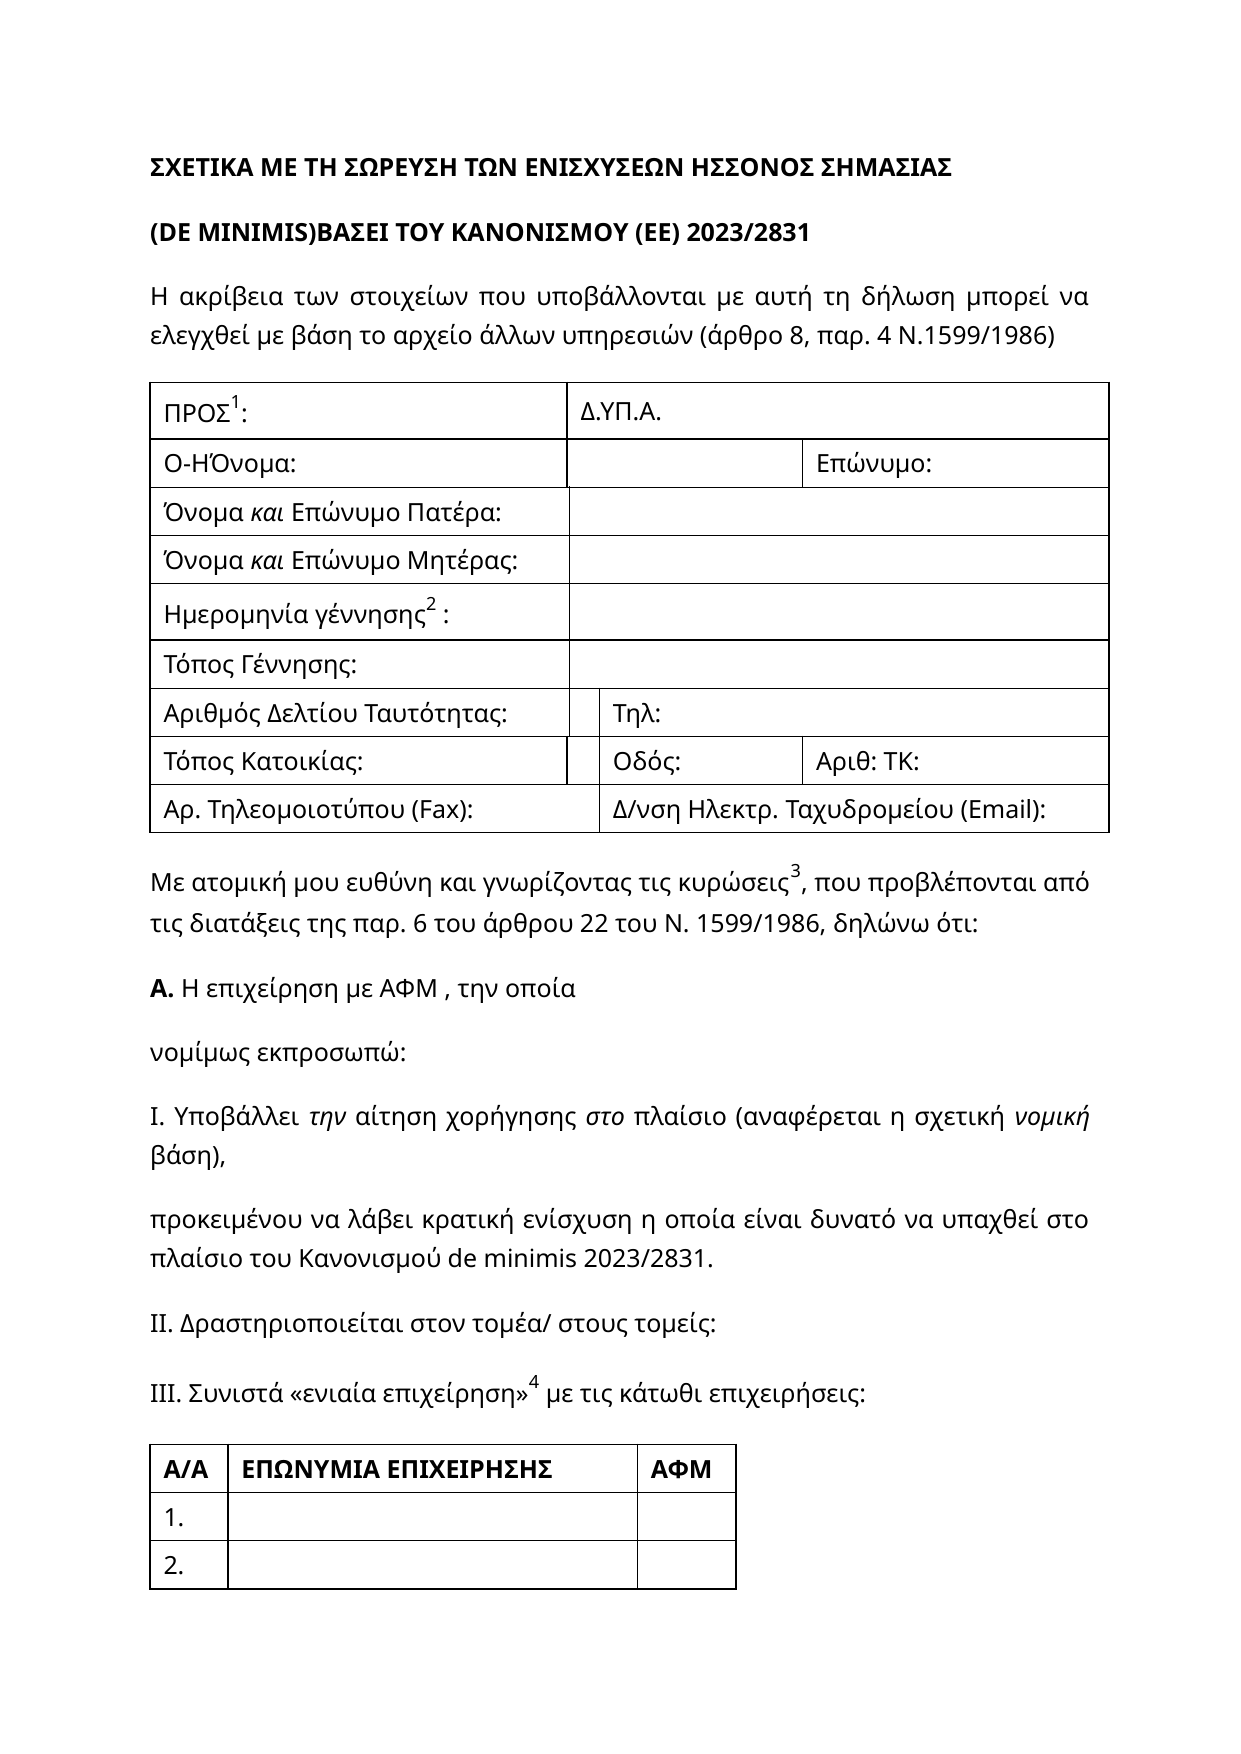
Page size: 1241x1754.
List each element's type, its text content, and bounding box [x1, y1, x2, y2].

table_header Δ.ΥΠ.Α. [568, 383, 1108, 438]
table_cell Επώνυμο: [803, 440, 1108, 486]
table_cell Όνομα και Επώνυμο Μητέρας: [151, 536, 569, 583]
table_cell [568, 440, 802, 486]
table_cell Ημερομηνία γέννησης2 : [151, 584, 569, 639]
table_cell [570, 536, 1108, 583]
text ΣΧΕΤΙΚΑ ΜΕ ΤΗ ΣΩΡΕΥΣΗ ΤΩΝ ΕΝΙΣΧΥΣΕΩΝ ΗΣΣΟΝΟΣ ΣΗΜΑΣΙΑΣ [150, 150, 1090, 184]
table_cell [638, 1541, 735, 1588]
table_header ΑΦΜ [638, 1445, 735, 1492]
text Η ακρίβεια των στοιχείων που υποβάλλονται με αυτή τη δήλωση μπορεί να ελεγχθεί με βάση το αρχείο άλλων υπηρεσιών (άρθρο 8, παρ. 4 Ν.1599/1986) [150, 278, 1090, 352]
text Ι. Υποβάλλει την αίτηση χορήγησης στο πλαίσιο (αναφέρεται η σχετική νομική βάση), [150, 1099, 1090, 1172]
table_cell [568, 737, 599, 784]
text προκειμένου να λάβει κρατική ενίσχυση η οποία είναι δυνατό να υπαχθεί στο πλαίσιο του Κανονισμού de minimis 2023/2831. [150, 1202, 1090, 1275]
text Με ατομική μου ευθύνη και γνωρίζοντας τις κυρώσεις3, που προβλέπονται από τις διατάξεις της παρ. 6 του άρθρου 22 του Ν. 1599/1986, δηλώνω ότι: [150, 858, 1090, 940]
table_cell 1. [151, 1493, 227, 1540]
table_cell Τόπος Κατοικίας: [151, 737, 566, 784]
table_cell [570, 689, 599, 736]
table_cell [570, 584, 1108, 639]
table_cell [638, 1493, 735, 1540]
table_header ΠΡΟΣ1: [151, 383, 566, 438]
text ΙΙ. Δραστηριοποιείται στον τομέα/ στους τομείς: [150, 1305, 1090, 1339]
table_header Α/Α [151, 1445, 227, 1492]
table_cell Οδός: [600, 737, 802, 784]
table_cell Αριθμός Δελτίου Ταυτότητας: [151, 689, 569, 736]
text (DE MINIMIS)ΒΑΣΕΙ ΤΟΥ ΚΑΝΟΝΙΣΜΟΥ (EE) 2023/2831 [150, 214, 1090, 248]
table_cell Ο-ΗΌνομα: [151, 440, 566, 486]
table_cell [570, 641, 1108, 687]
table_header ΕΠΩΝΥΜΙΑ ΕΠΙΧΕΙΡΗΣΗΣ [229, 1445, 637, 1492]
table_cell [229, 1541, 637, 1588]
table_cell [229, 1493, 637, 1540]
table_cell Τόπος Γέννησης: [151, 641, 569, 687]
table_cell 2. [151, 1541, 227, 1588]
text νομίμως εκπροσωπώ: [150, 1034, 1090, 1068]
table_cell Όνομα και Επώνυμο Πατέρα: [151, 488, 569, 534]
text ΙΙΙ. Συνιστά «ενιαία επιχείρηση»4 με τις κάτωθι επιχειρήσεις: [150, 1369, 1090, 1412]
text Α. Η επιχείρηση με ΑΦΜ , την οποία [150, 970, 1090, 1004]
table_cell Αρ. Τηλεομοιοτύπου (Fax): [151, 785, 599, 832]
table_cell Δ/νση Ηλεκτρ. Ταχυδρομείου (Email): [600, 785, 1108, 832]
table_cell Τηλ: [600, 689, 1108, 736]
table_cell [570, 488, 1108, 534]
table_cell Αριθ: ΤΚ: [803, 737, 1108, 784]
